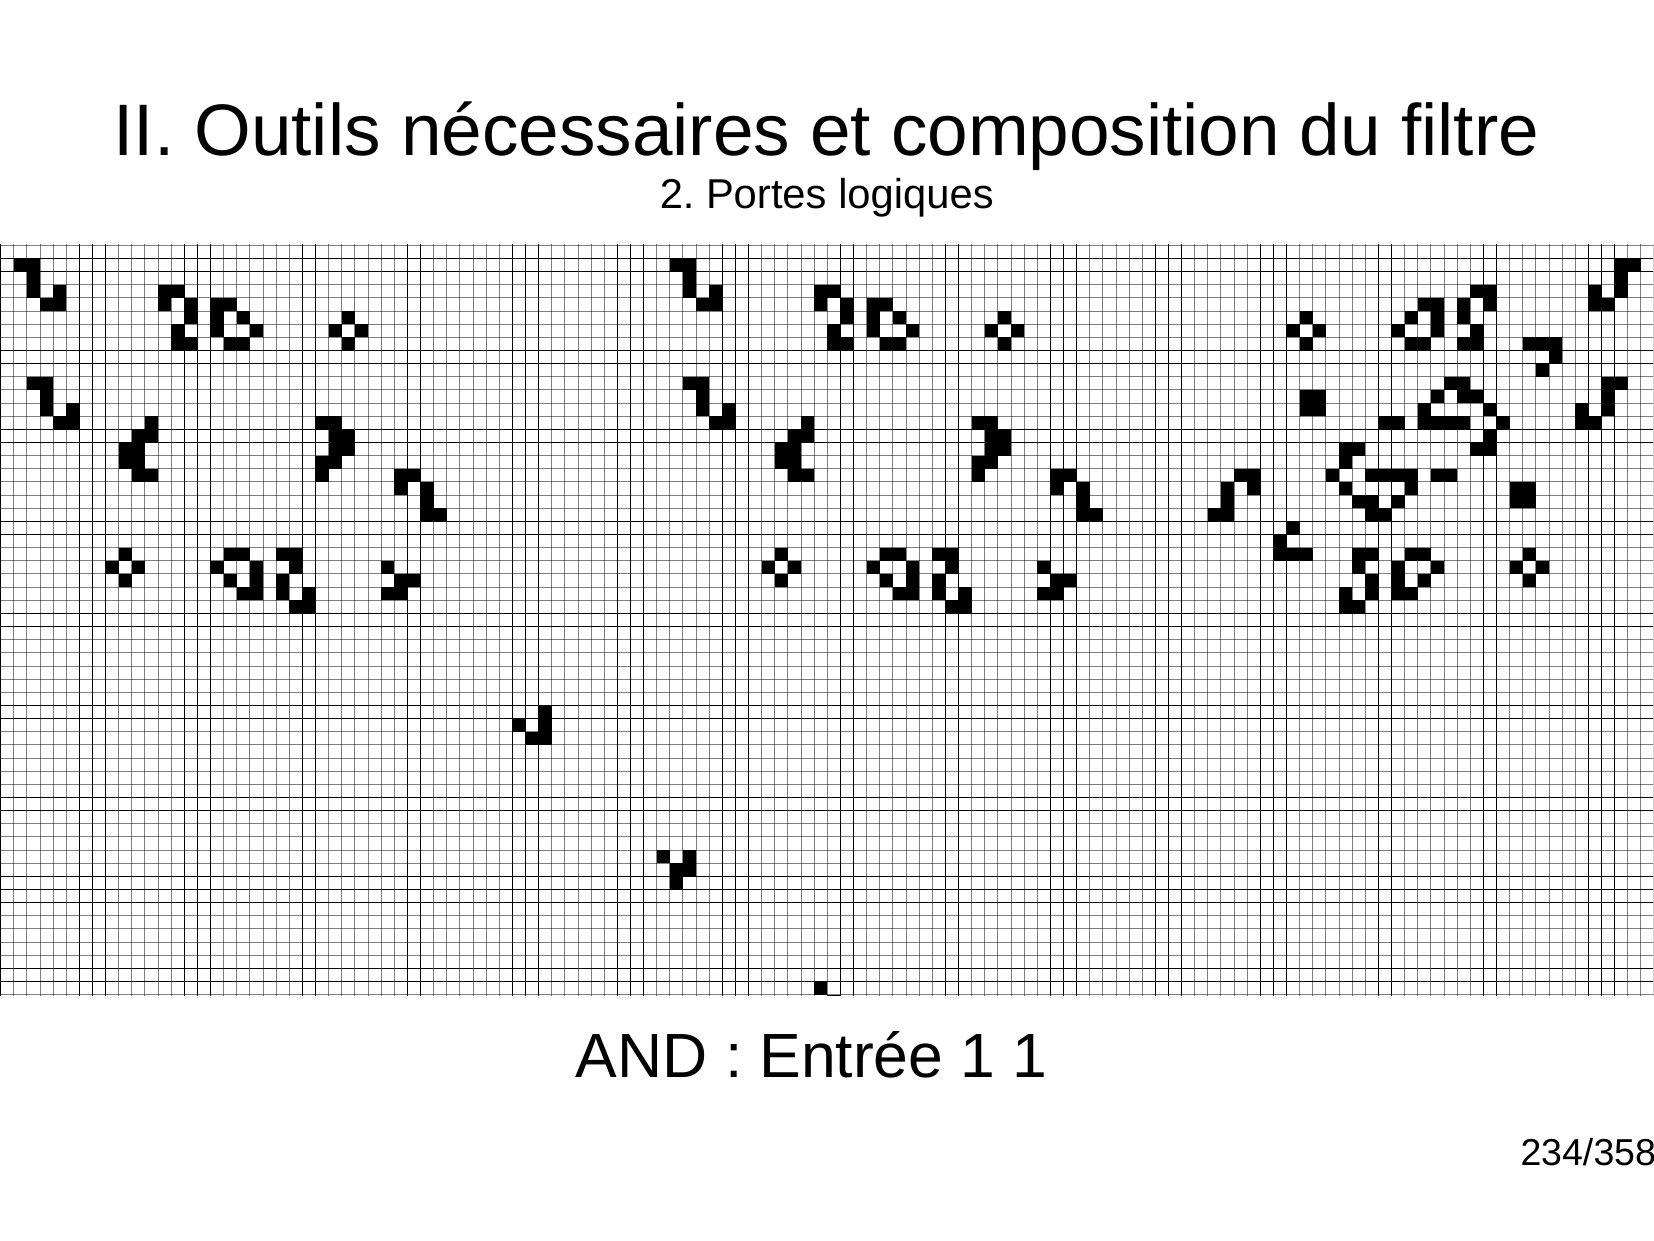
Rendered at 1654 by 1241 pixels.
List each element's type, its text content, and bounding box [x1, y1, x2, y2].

picture [0, 244, 1654, 996]
text_box <number>/358 [1505, 1124, 1654, 1182]
title II. Outils nécessaires et composition du filtre 2. Portes logiques [82, 49, 1571, 257]
text_box AND : Entrée 1 1 [561, 1013, 1063, 1099]
